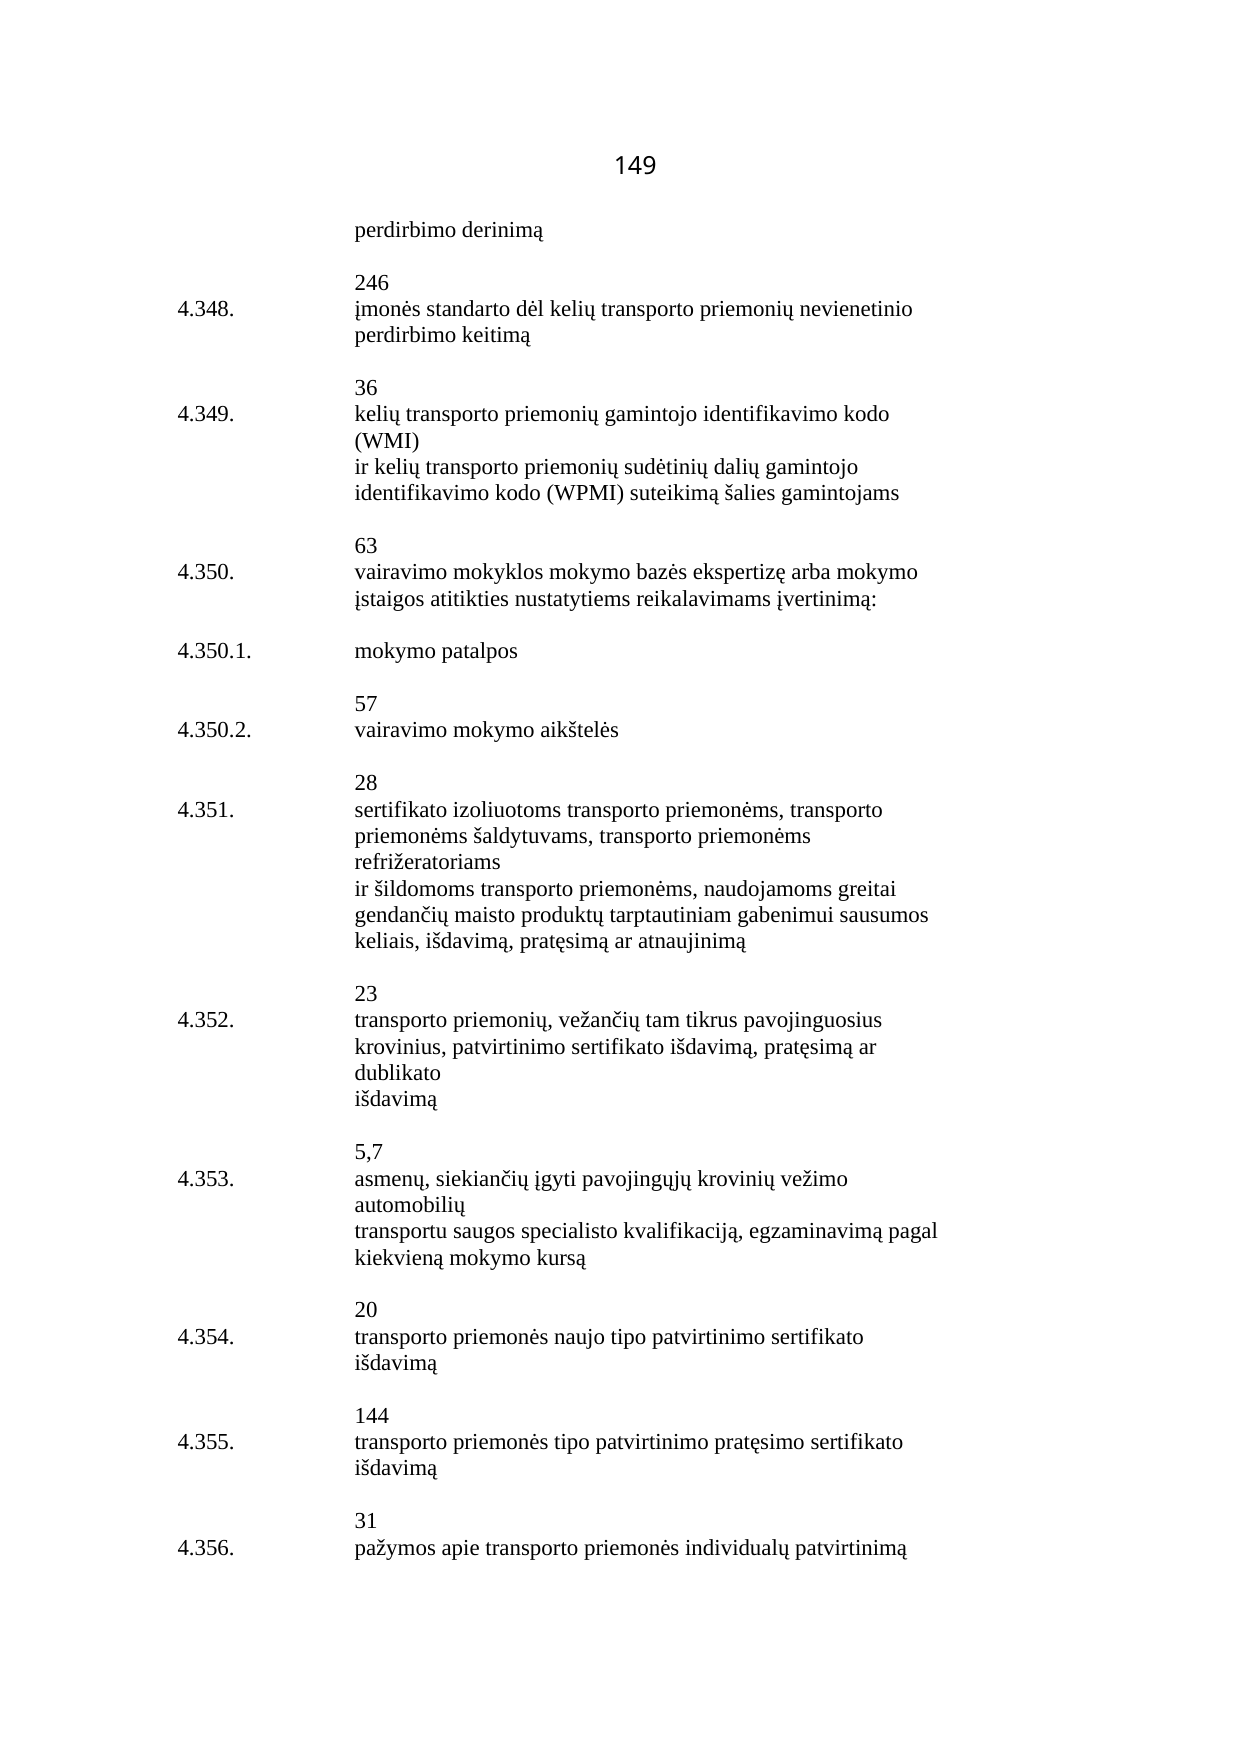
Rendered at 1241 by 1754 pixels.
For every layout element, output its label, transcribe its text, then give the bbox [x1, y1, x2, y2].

text 4.354. transporto priemonės naujo tipo patvirtinimo sertifikato išdavimą 144 [177, 1323, 945, 1428]
text krovinius, patvirtinimo sertifikato išdavimą, pratęsimą ar dublikato [354, 1033, 945, 1086]
text ir šildomoms transporto priemonėms, naudojamoms greitai [354, 875, 945, 901]
text 4.350.1. mokymo patalpos 57 [177, 637, 945, 717]
text 4.349. kelių transporto priemonių gamintojo identifikavimo kodo (WMI) [177, 400, 945, 453]
text kiekvieną mokymo kursą 20 [354, 1244, 945, 1323]
text identifikavimo kodo (WPMI) suteikimą šalies gamintojams 63 [354, 479, 945, 558]
text 4.350.2. vairavimo mokymo aikštelės 28 [177, 717, 945, 796]
text 4.353. asmenų, siekiančių įgyti pavojingųjų krovinių vežimo automobilių [177, 1164, 945, 1217]
text išdavimą 31 [354, 1454, 945, 1533]
text išdavimą 5,7 [354, 1086, 945, 1164]
text priemonėms šaldytuvams, transporto priemonėms refrižeratoriams [354, 822, 945, 875]
text 4.355. transporto priemonės tipo patvirtinimo pratęsimo sertifikato [177, 1428, 945, 1454]
text įstaigos atitikties nustatytiems reikalavimams įvertinimą: [354, 585, 945, 637]
text perdirbimo derinimą 246 [354, 216, 945, 295]
text 4.351. sertifikato izoliuotoms transporto priemonėms, transporto [177, 796, 945, 822]
text ir kelių transporto priemonių sudėtinių dalių gamintojo [354, 453, 945, 479]
text gendančių maisto produktų tarptautiniam gabenimui sausumos [354, 901, 945, 927]
text 4.350. vairavimo mokyklos mokymo bazės ekspertizę arba mokymo [177, 558, 945, 585]
text 4.356. pažymos apie transporto priemonės individualų patvirtinimą [177, 1533, 945, 1560]
text transportu saugos specialisto kvalifikaciją, egzaminavimą pagal [354, 1217, 945, 1244]
text keliais, išdavimą, pratęsimą ar atnaujinimą 23 [354, 927, 945, 1006]
text perdirbimo keitimą 36 [354, 321, 945, 400]
text 4.348. įmonės standarto dėl kelių transporto priemonių nevienetinio [177, 295, 945, 321]
text 4.352. transporto priemonių, vežančių tam tikrus pavojinguosius [177, 1006, 945, 1033]
